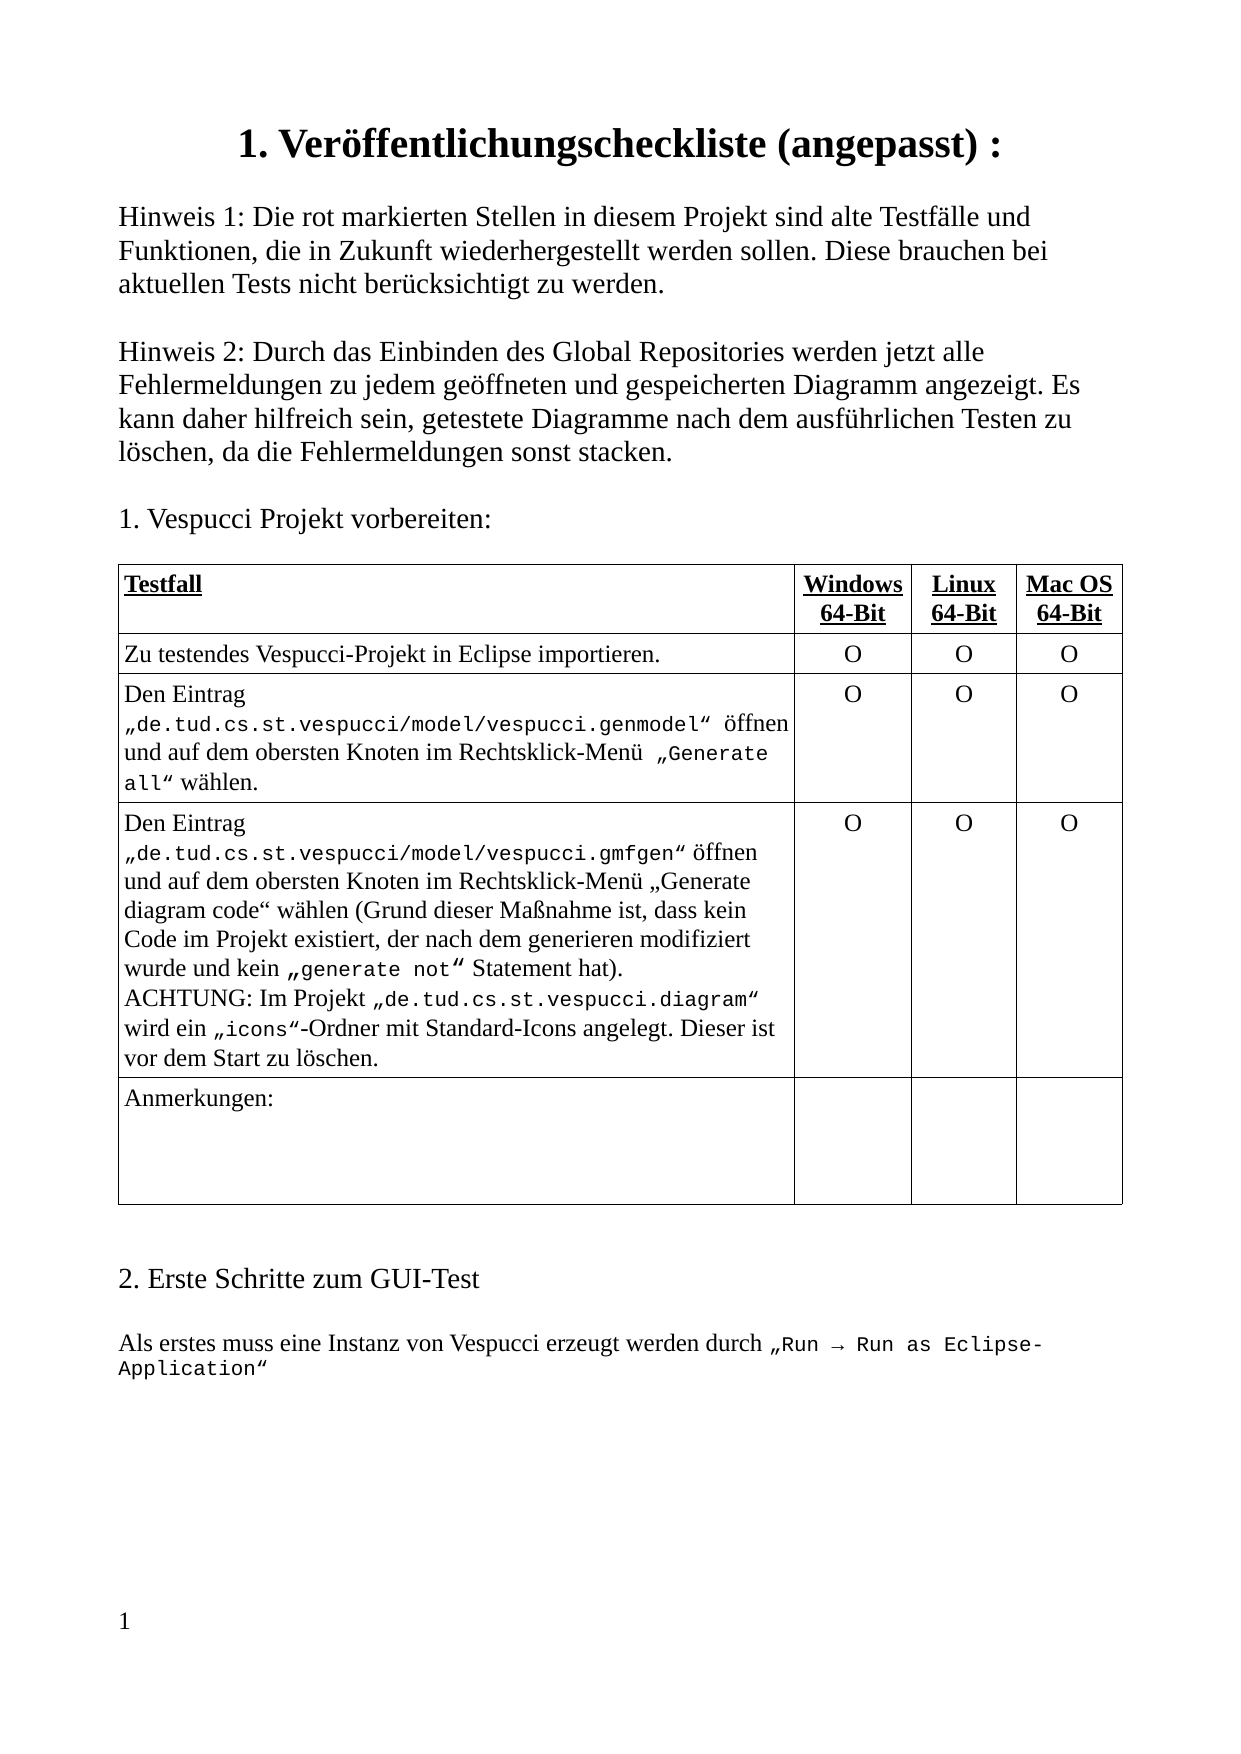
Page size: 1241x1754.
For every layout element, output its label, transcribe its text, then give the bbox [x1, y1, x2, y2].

table_header Windows 64-Bit [795, 565, 911, 633]
table_header Testfall [119, 565, 794, 633]
table_cell [912, 1078, 1016, 1204]
text 2. Erste Schritte zum GUI-Test [118, 1261, 1122, 1295]
table_cell O [912, 674, 1016, 802]
text 1. Vespucci Projekt vorbereiten: [118, 501, 1122, 535]
table_cell Anmerkungen: [119, 1078, 794, 1204]
table_cell O [795, 674, 911, 802]
text 1. Veröffentlichungscheckliste (angepasst) : [118, 118, 1122, 166]
table_cell O [1017, 674, 1122, 802]
table_cell O [912, 634, 1016, 673]
table_cell O [1017, 803, 1122, 1077]
table_header Linux 64-Bit [912, 565, 1016, 633]
table_cell [1017, 1078, 1122, 1204]
table_cell O [795, 634, 911, 673]
text Als erstes muss eine Instanz von Vespucci erzeugt werden durch „Run → Run as Eclipse-Application“ [118, 1328, 1122, 1382]
table_cell Den Eintrag „de.tud.cs.st.vespucci/model/vespucci.gmfgen“ öffnen und auf dem obersten Knoten im Rechtsklick-Menü „Generate diagram code“ wählen (Grund dieser Maßnahme ist, dass kein Code im Projekt existiert, der nach dem generieren modifiziert wurde und kein „generate not“ Statement hat). ACHTUNG: Im Projekt „de.tud.cs.st.vespucci.diagram“ wird ein „icons“-Ordner mit Standard-Icons angelegt. Dieser ist vor dem Start zu löschen. [119, 803, 794, 1077]
text Hinweis 1: Die rot markierten Stellen in diesem Projekt sind alte Testfälle und Funktionen, die in Zukunft wiederhergestellt werden sollen. Diese brauchen bei aktuellen Tests nicht berücksichtigt zu werden. [118, 199, 1122, 300]
table_cell [795, 1078, 911, 1204]
table_cell O [912, 803, 1016, 1077]
table_cell O [795, 803, 911, 1077]
table_header Mac OS 64-Bit [1017, 565, 1122, 633]
table_cell Zu testendes Vespucci-Projekt in Eclipse importieren. [119, 634, 794, 673]
table_cell Den Eintrag „de.tud.cs.st.vespucci/model/vespucci.genmodel“ öffnen und auf dem obersten Knoten im Rechtsklick-Menü „Generate all“ wählen. [119, 674, 794, 802]
table_cell O [1017, 634, 1122, 673]
text Hinweis 2: Durch das Einbinden des Global Repositories werden jetzt alle Fehlermeldungen zu jedem geöffneten und gespeicherten Diagramm angezeigt. Es kann daher hilfreich sein, getestete Diagramme nach dem ausführlichen Testen zu löschen, da die Fehlermeldungen sonst stacken. [118, 334, 1122, 468]
